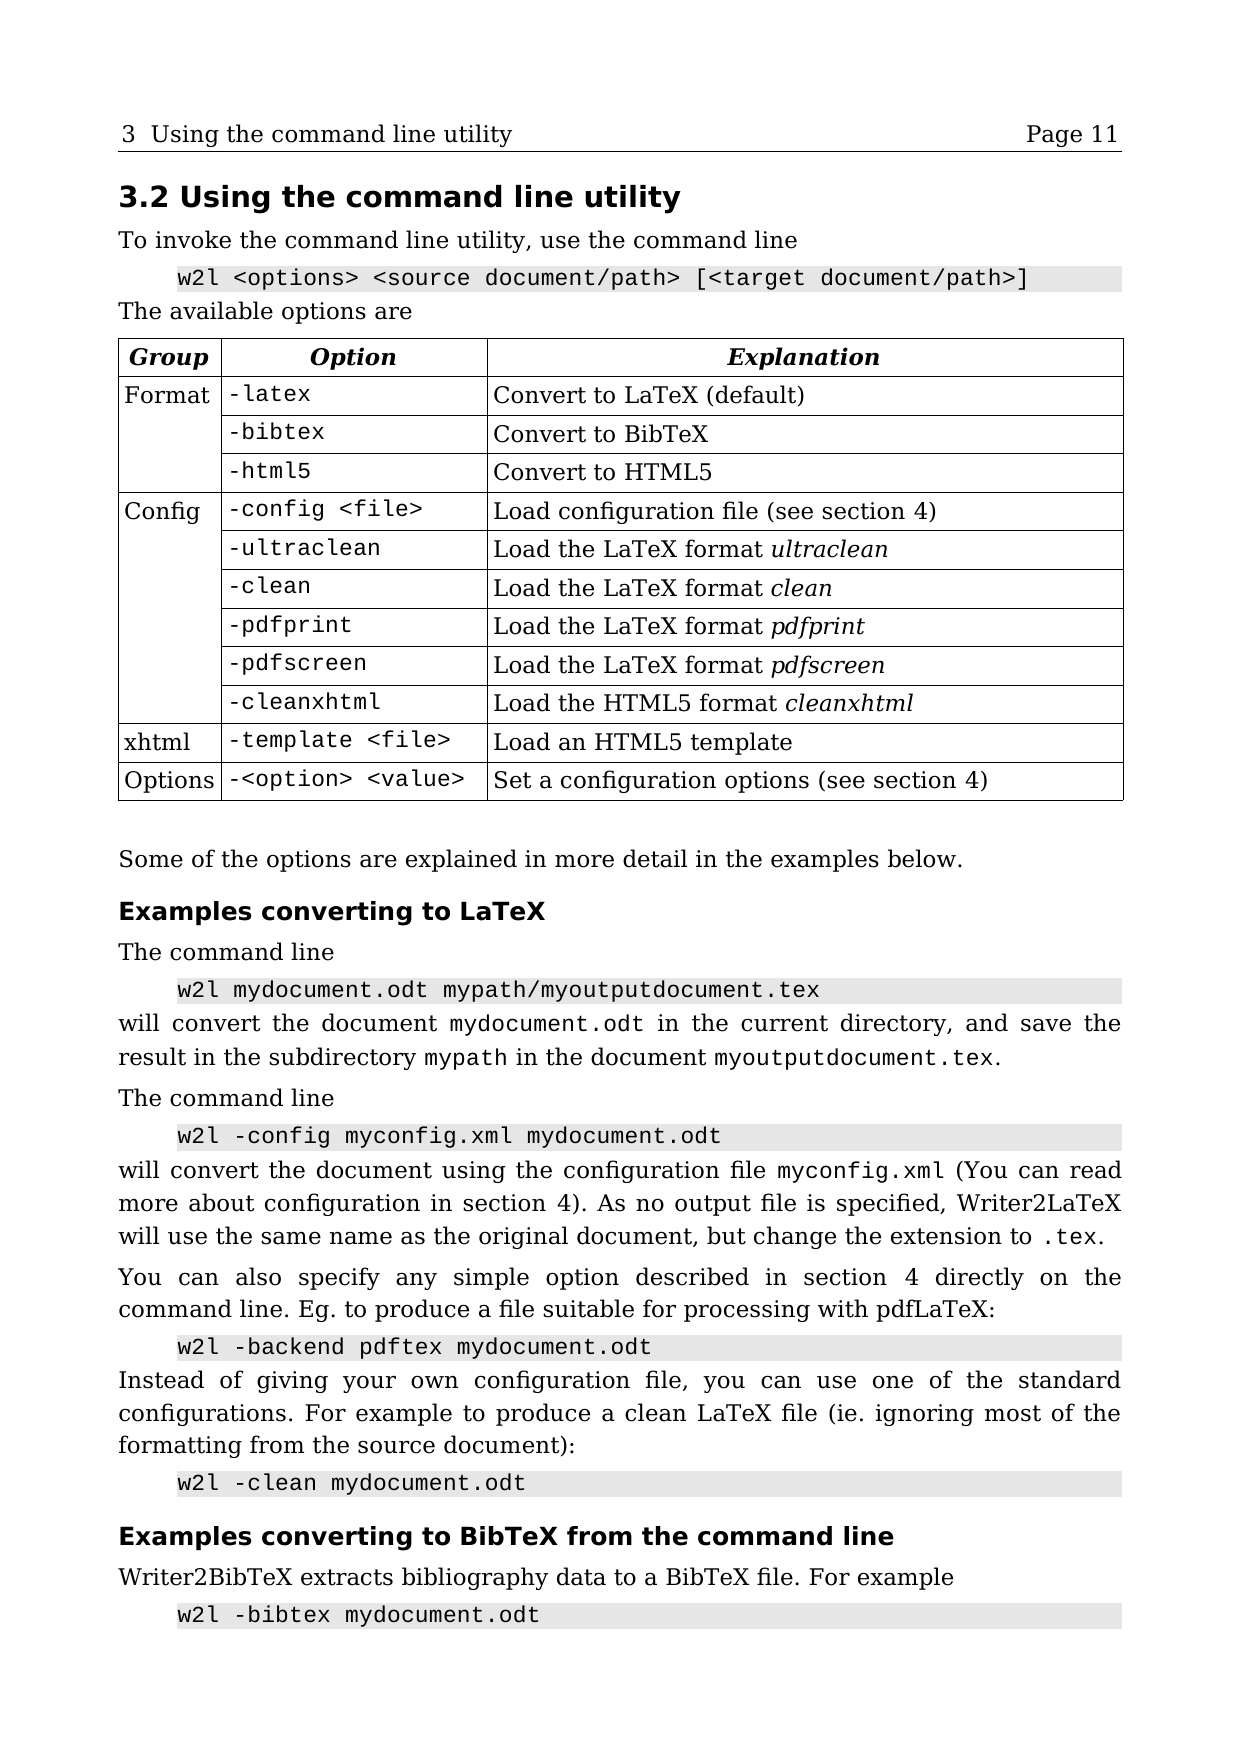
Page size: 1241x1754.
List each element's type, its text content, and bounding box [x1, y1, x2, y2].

table_cell Options [119, 763, 221, 800]
text w2l -bibtex mydocument.odt [177, 1603, 1122, 1629]
text Writer2BibTeX extracts bibliography data to a BibTeX file. For example [118, 1564, 1122, 1591]
table_cell Load the LaTeX format pdfprint [488, 609, 1123, 646]
table_header Option [222, 339, 487, 376]
table_cell Config [119, 493, 221, 723]
table_header Explanation [488, 339, 1123, 376]
text w2l <options> <source document/path> [<target document/path>] [177, 266, 1122, 292]
table_cell Convert to HTML5 [488, 454, 1123, 492]
subtitle Examples converting to LaTeX [118, 898, 1122, 927]
table_cell Load the LaTeX format clean [488, 570, 1123, 608]
subtitle Examples converting to BibTeX from the command line [118, 1522, 1122, 1551]
table_cell -template <file> [222, 724, 487, 762]
table_cell Load an HTML5 template [488, 724, 1123, 762]
table_cell Load the LaTeX format pdfscreen [488, 647, 1123, 685]
table_cell Set a configuration options (see section 4) [488, 763, 1123, 800]
text w2l -backend pdftex mydocument.odt [177, 1335, 1122, 1361]
table_cell -html5 [222, 454, 487, 492]
text To invoke the command line utility, use the command line [118, 227, 1122, 254]
table_header Load configuration file (see section 4) [488, 493, 1123, 530]
table_cell Format [119, 377, 221, 492]
table_cell Convert to BibTeX [488, 416, 1123, 453]
text The command line [118, 1085, 1122, 1112]
table_header -latex [222, 377, 487, 415]
text will convert the document using the configuration file myconfig.xml (You can read more about configuration in section 4). As no output file is specified, Writer2LaTeX will use the same name as the original document, but change the extension to .tex. [118, 1157, 1122, 1251]
table_cell Load the HTML5 format cleanxhtml [488, 686, 1123, 723]
table_cell -pdfprint [222, 609, 487, 646]
table_header -config <file> [222, 493, 487, 530]
table_header Group [119, 339, 221, 376]
table_cell Load the LaTeX format ultraclean [488, 531, 1123, 569]
text Instead of giving your own configuration file, you can use one of the standard configurations. For example to produce a clean LaTeX file (ie. ignoring most of the formatting from the source document): [118, 1367, 1122, 1459]
text w2l -clean mydocument.odt [177, 1471, 1122, 1497]
text w2l mydocument.odt mypath/myoutputdocument.tex [177, 978, 1122, 1004]
table_cell -<option> <value> [222, 763, 487, 800]
text The available options are [118, 298, 1122, 325]
text The command line [118, 939, 1122, 966]
table_header Convert to LaTeX (default) [488, 377, 1123, 415]
text Some of the options are explained in more detail in the examples below. [118, 846, 1122, 873]
text will convert the document mydocument.odt in the current directory, and save the result in the subdirectory mypath in the document myoutputdocument.tex. [118, 1010, 1122, 1073]
table_cell -pdfscreen [222, 647, 487, 685]
table_cell xhtml [119, 724, 221, 762]
table_cell -clean [222, 570, 487, 608]
table_cell -bibtex [222, 416, 487, 453]
text w2l -config myconfig.xml mydocument.odt [177, 1124, 1122, 1151]
table_cell -ultraclean [222, 531, 487, 569]
table_cell -cleanxhtml [222, 686, 487, 723]
subtitle Using the command line utility [118, 181, 1122, 214]
text You can also specify any simple option described in section 4 directly on the command line. Eg. to produce a file suitable for processing with pdfLaTeX: [118, 1264, 1122, 1323]
